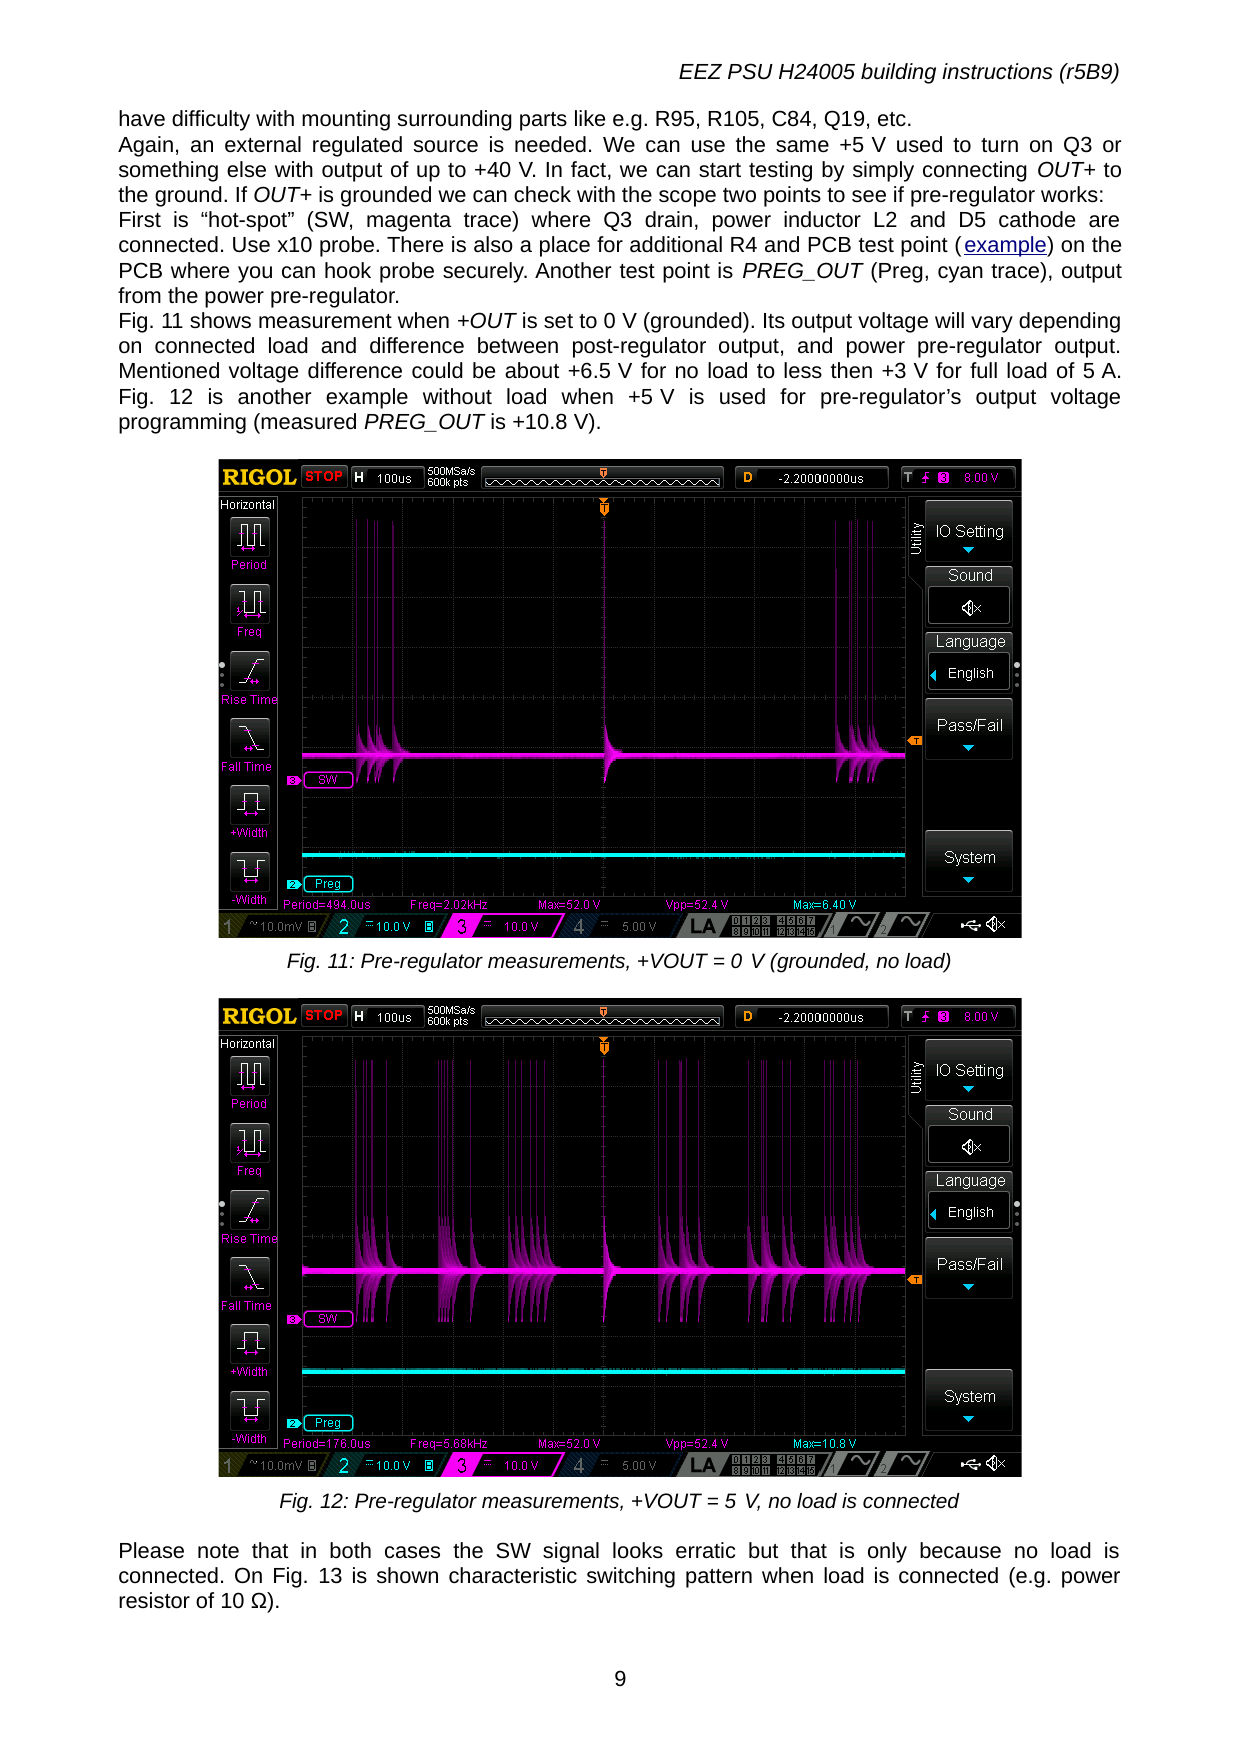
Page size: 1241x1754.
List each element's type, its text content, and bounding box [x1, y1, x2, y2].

picture [218, 459, 1022, 938]
text Fig. 11 shows measurement when +OUT is set to 0 V (grounded). Its output voltage will vary depending on connected load and difference between post-regulator output, and power pre-regulator output. Mentioned voltage difference could be about +6.5 V for no load to less then +3 V for full load of 5 A. Fig. 12 is another example without load when +5 V is used for pre-regulator’s output voltage programming (measured PREG_OUT is +10.8 V). [118, 308, 1122, 434]
picture [218, 998, 1022, 1477]
text Fig. 11: Pre-regulator measurements, +VOUT = 0 V (grounded, no load) [218, 938, 1022, 973]
text have difficulty with mounting surrounding parts like e.g. R95, R105, C84, Q19, etc. [118, 106, 1122, 131]
text Fig. 12: Pre-regulator measurements, +VOUT = 5 V, no load is connected [218, 1477, 1022, 1512]
text Again, an external regulated source is needed. We can use the same +5 V used to turn on Q3 or something else with output of up to +40 V. In fact, we can start testing by simply connecting OUT+ to the ground. If OUT+ is grounded we can check with the scope two points to see if pre-regulator works: [118, 131, 1122, 207]
text First is “hot-spot” (SW, magenta trace) where Q3 drain, power inductor L2 and D5 cathode are connected. Use x10 probe. There is also a place for additional R4 and PCB test point (example) on the PCB where you can hook probe securely. Another test point is PREG_OUT (Preg, cyan trace), output from the power pre-regulator. [118, 207, 1122, 308]
text Please note that in both cases the SW signal looks erratic but that is only because no load is connected. On Fig. 13 is shown characteristic switching pattern when load is connected (e.g. power resistor of 10 Ω). [118, 1538, 1122, 1613]
